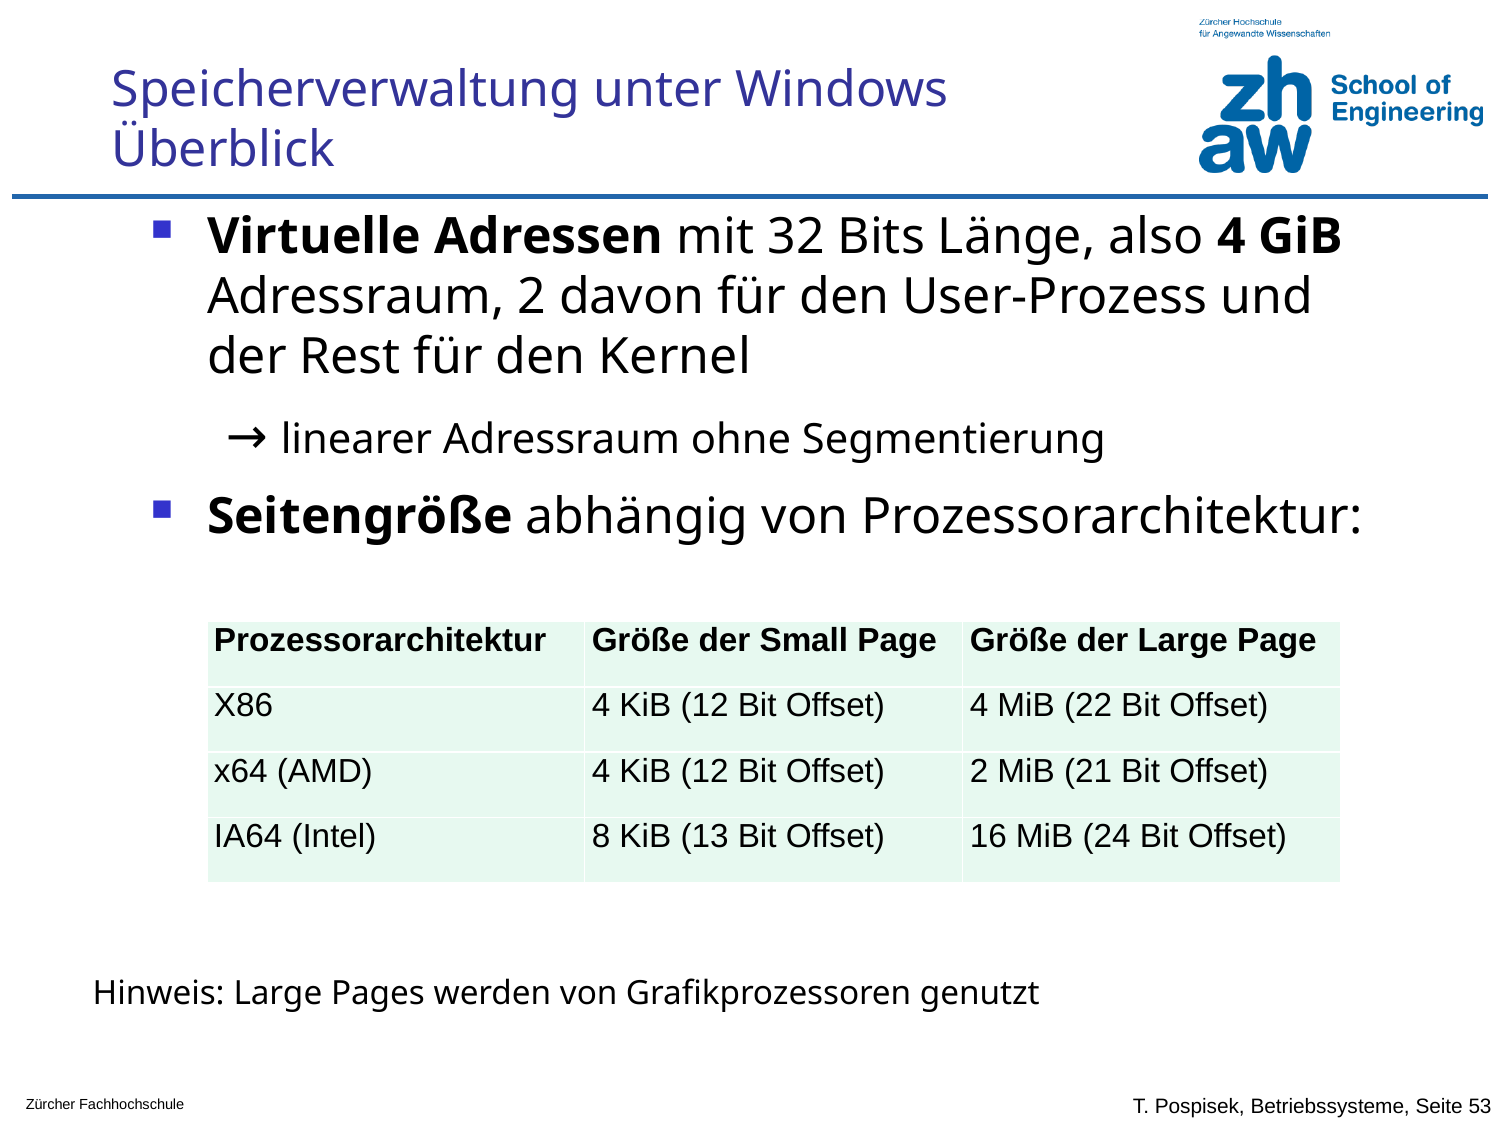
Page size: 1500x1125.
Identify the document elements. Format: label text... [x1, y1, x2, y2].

table_header Prozessorarchitektur [208, 622, 584, 686]
table_cell 2 MiB (21 Bit Offset) [963, 753, 1340, 817]
table_cell 4 KiB (12 Bit Offset) [585, 688, 962, 751]
table_cell 8 KiB (13 Bit Offset) [585, 818, 962, 882]
table_cell 4 MiB (22 Bit Offset) [963, 688, 1340, 751]
picture [1199, 19, 1483, 173]
title Speicherverwaltung unter Windows Überblick [96, 71, 1375, 185]
list Virtuelle Adressen mit 32 Bits Länge, also 4 GiB Adressraum, 2 davon für den User-Prozess und der Rest für den Kernel → linearer Adressraum ohne Segmentierung Seitengröße abhängig von Prozessorarchitektur: [135, 196, 1390, 572]
table_cell x64 (AMD) [208, 753, 584, 817]
table_cell IA64 (Intel) [208, 818, 584, 882]
table_header Größe der Small Page [585, 622, 962, 686]
table_cell 16 MiB (24 Bit Offset) [963, 818, 1340, 882]
text_box Hinweis: Large Pages werden von Grafikprozessoren genutzt [77, 964, 1057, 1019]
table_cell X86 [208, 688, 584, 751]
table_header Größe der Large Page [963, 622, 1340, 686]
table_cell 4 KiB (12 Bit Offset) [585, 753, 962, 817]
